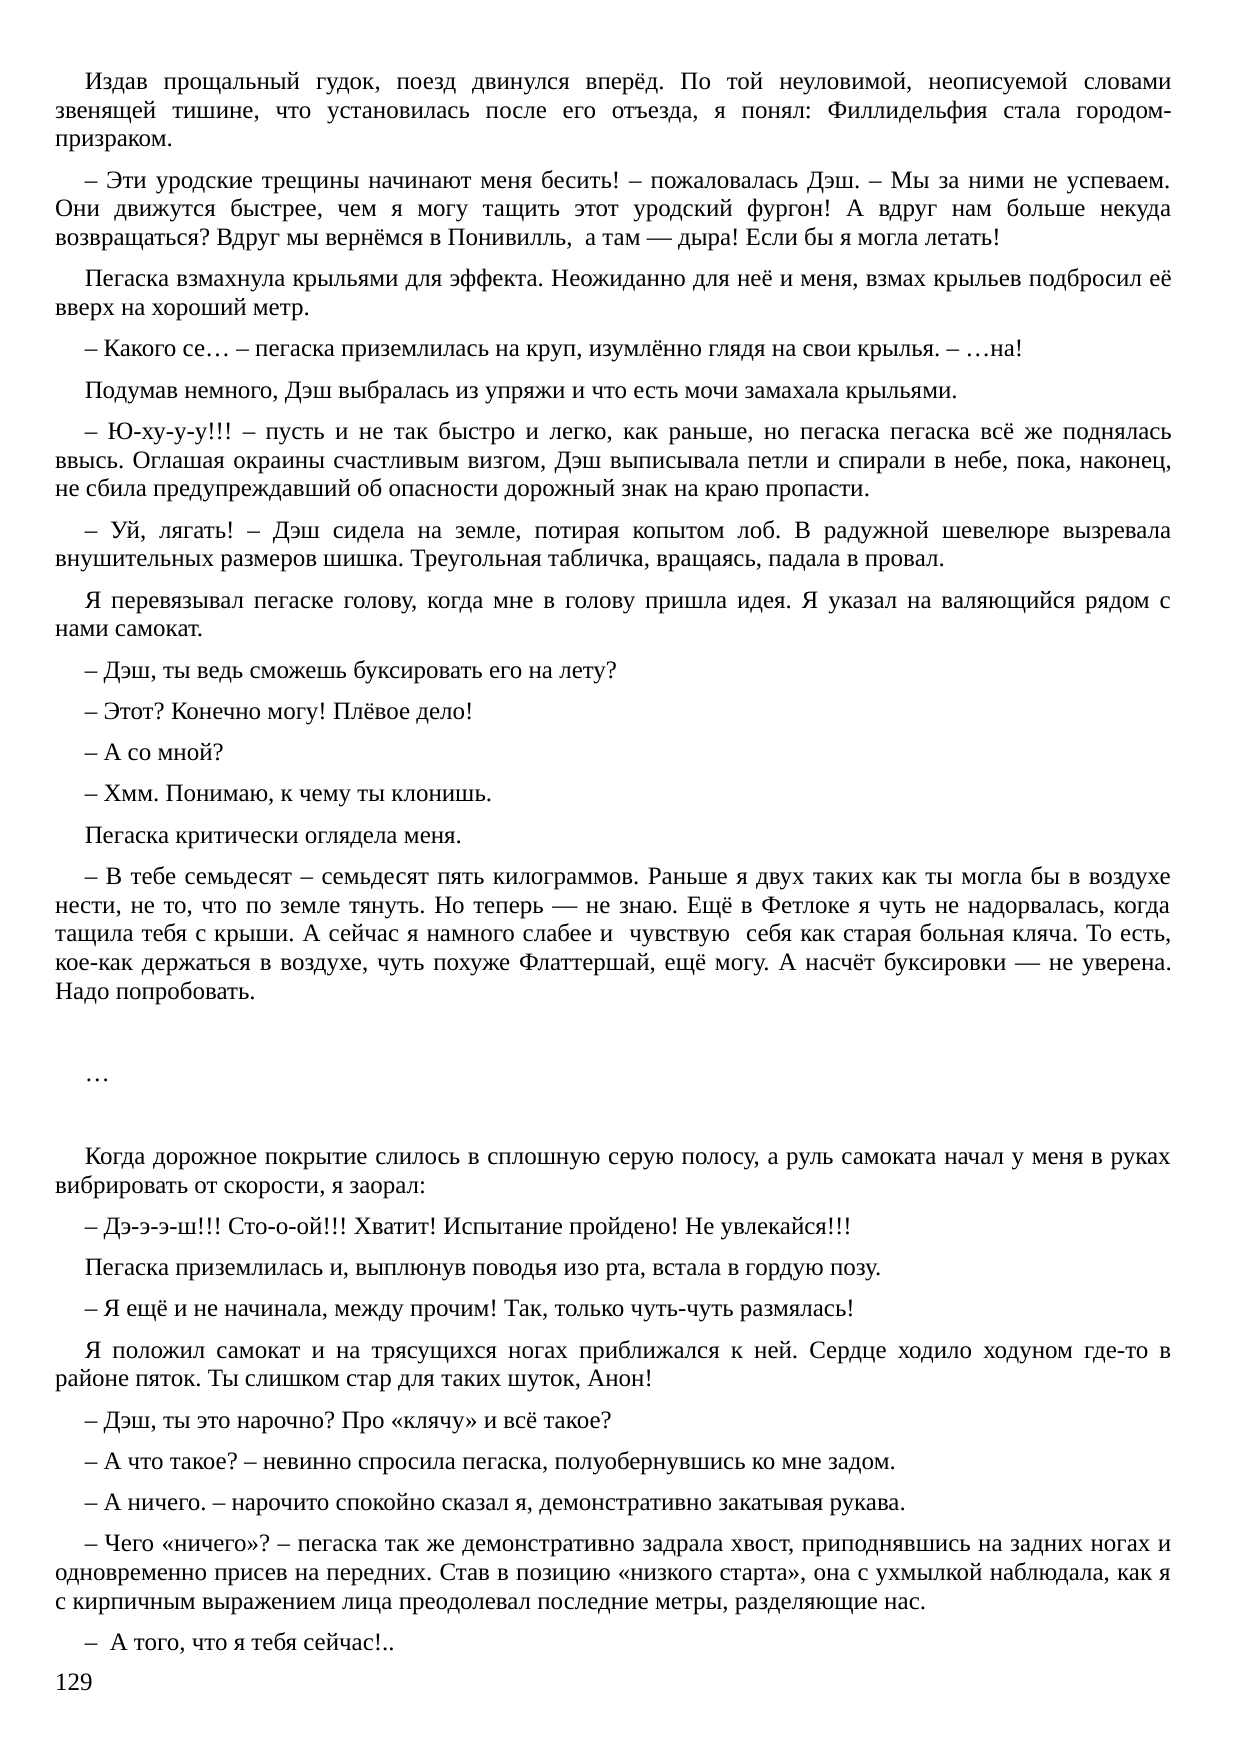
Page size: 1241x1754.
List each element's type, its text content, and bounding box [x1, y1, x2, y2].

text – В тебе семьдесят – семьдесят пять килограммов. Раньше я двух таких как ты могла бы в воздухе нести, не то, что по земле тянуть. Но теперь — не знаю. Ещё в Фетлоке я чуть не надорвалась, когда тащила тебя с крыши. А сейчас я намного слабее и чувствую себя как старая больная кляча. То есть, кое-как держаться в воздухе, чуть похуже Флаттершай, ещё могу. А насчёт буксировки — не уверена. Надо попробовать. [55, 861, 1173, 1005]
text Пегаска критически оглядела меня. [55, 820, 1173, 848]
text – Дэш, ты ведь сможешь буксировать его на лету? [55, 655, 1173, 683]
text – Эти уродские трещины начинают меня бесить! – пожаловалась Дэш. – Мы за ними не успеваем. Они движутся быстрее, чем я могу тащить этот уродский фургон! А вдруг нам больше некуда возвращаться? Вдруг мы вернёмся в Понивилль, а там — дыра! Если бы я могла летать! [55, 165, 1173, 251]
text – А ничего. – нарочито спокойно сказал я, демонстративно закатывая рукава. [55, 1487, 1173, 1516]
text Пегаска приземлилась и, выплюнув поводья изо рта, встала в гордую позу. [55, 1252, 1173, 1281]
text – Хмм. Понимаю, к чему ты клонишь. [55, 778, 1173, 807]
text – Я ещё и не начинала, между прочим! Так, только чуть-чуть размялась! [55, 1293, 1173, 1322]
text Пегаска взмахнула крыльями для эффекта. Неожиданно для неё и меня, взмах крыльев подбросил её вверх на хороший метр. [55, 263, 1173, 321]
text Я перевязывал пегаске голову, когда мне в голову пришла идея. Я указал на валяющийся рядом с нами самокат. [55, 585, 1173, 642]
text – А со мной? [55, 737, 1173, 766]
text – Ю-ху-у-у!!! – пусть и не так быстро и легко, как раньше, но пегаска пегаска всё же поднялась ввысь. Оглашая окраины счастливым визгом, Дэш выписывала петли и спирали в небе, пока, наконец, не сбила предупреждавший об опасности дорожный знак на краю пропасти. [55, 416, 1173, 502]
text – Какого се… – пегаска приземлилась на круп, изумлённо глядя на свои крылья. – …на! [55, 333, 1173, 362]
text Подумав немного, Дэш выбралась из упряжи и что есть мочи замахала крыльями. [55, 375, 1173, 403]
text – А что такое? – невинно спросила пегаска, полуобернувшись ко мне задом. [55, 1446, 1173, 1475]
text … [55, 1058, 1173, 1087]
text – Чего «ничего»? – пегаска так же демонстративно задрала хвост, приподнявшись на задних ногах и одновременно присев на передних. Став в позицию «низкого старта», она с ухмылкой наблюдала, как я с кирпичным выражением лица преодолевал последние метры, разделяющие нас. [55, 1528, 1173, 1615]
text – Дэ-э-э-ш!!! Сто-о-ой!!! Хватит! Испытание пройдено! Не увлекайся!!! [55, 1211, 1173, 1240]
text Издав прощальный гудок, поезд двинулся вперёд. По той неуловимой, неописуемой словами звенящей тишине, что установилась после его отъезда, я понял: Филлидельфия стала городом-призраком. [55, 66, 1173, 152]
text – А того, что я тебя сейчас!.. [55, 1627, 1173, 1656]
text Когда дорожное покрытие слилось в сплошную серую полосу, а руль самоката начал у меня в руках вибрировать от скорости, я заорал: [55, 1141, 1173, 1198]
text – Этот? Конечно могу! Плёвое дело! [55, 696, 1173, 725]
text – Уй, лягать! – Дэш сидела на земле, потирая копытом лоб. В радужной шевелюре вызревала внушительных размеров шишка. Треугольная табличка, вращаясь, падала в провал. [55, 515, 1173, 572]
text – Дэш, ты это нарочно? Про «клячу» и всё такое? [55, 1405, 1173, 1433]
text Я положил самокат и на трясущихся ногах приближался к ней. Сердце ходило ходуном где-то в районе пяток. Ты слишком стар для таких шуток, Анон! [55, 1335, 1173, 1392]
